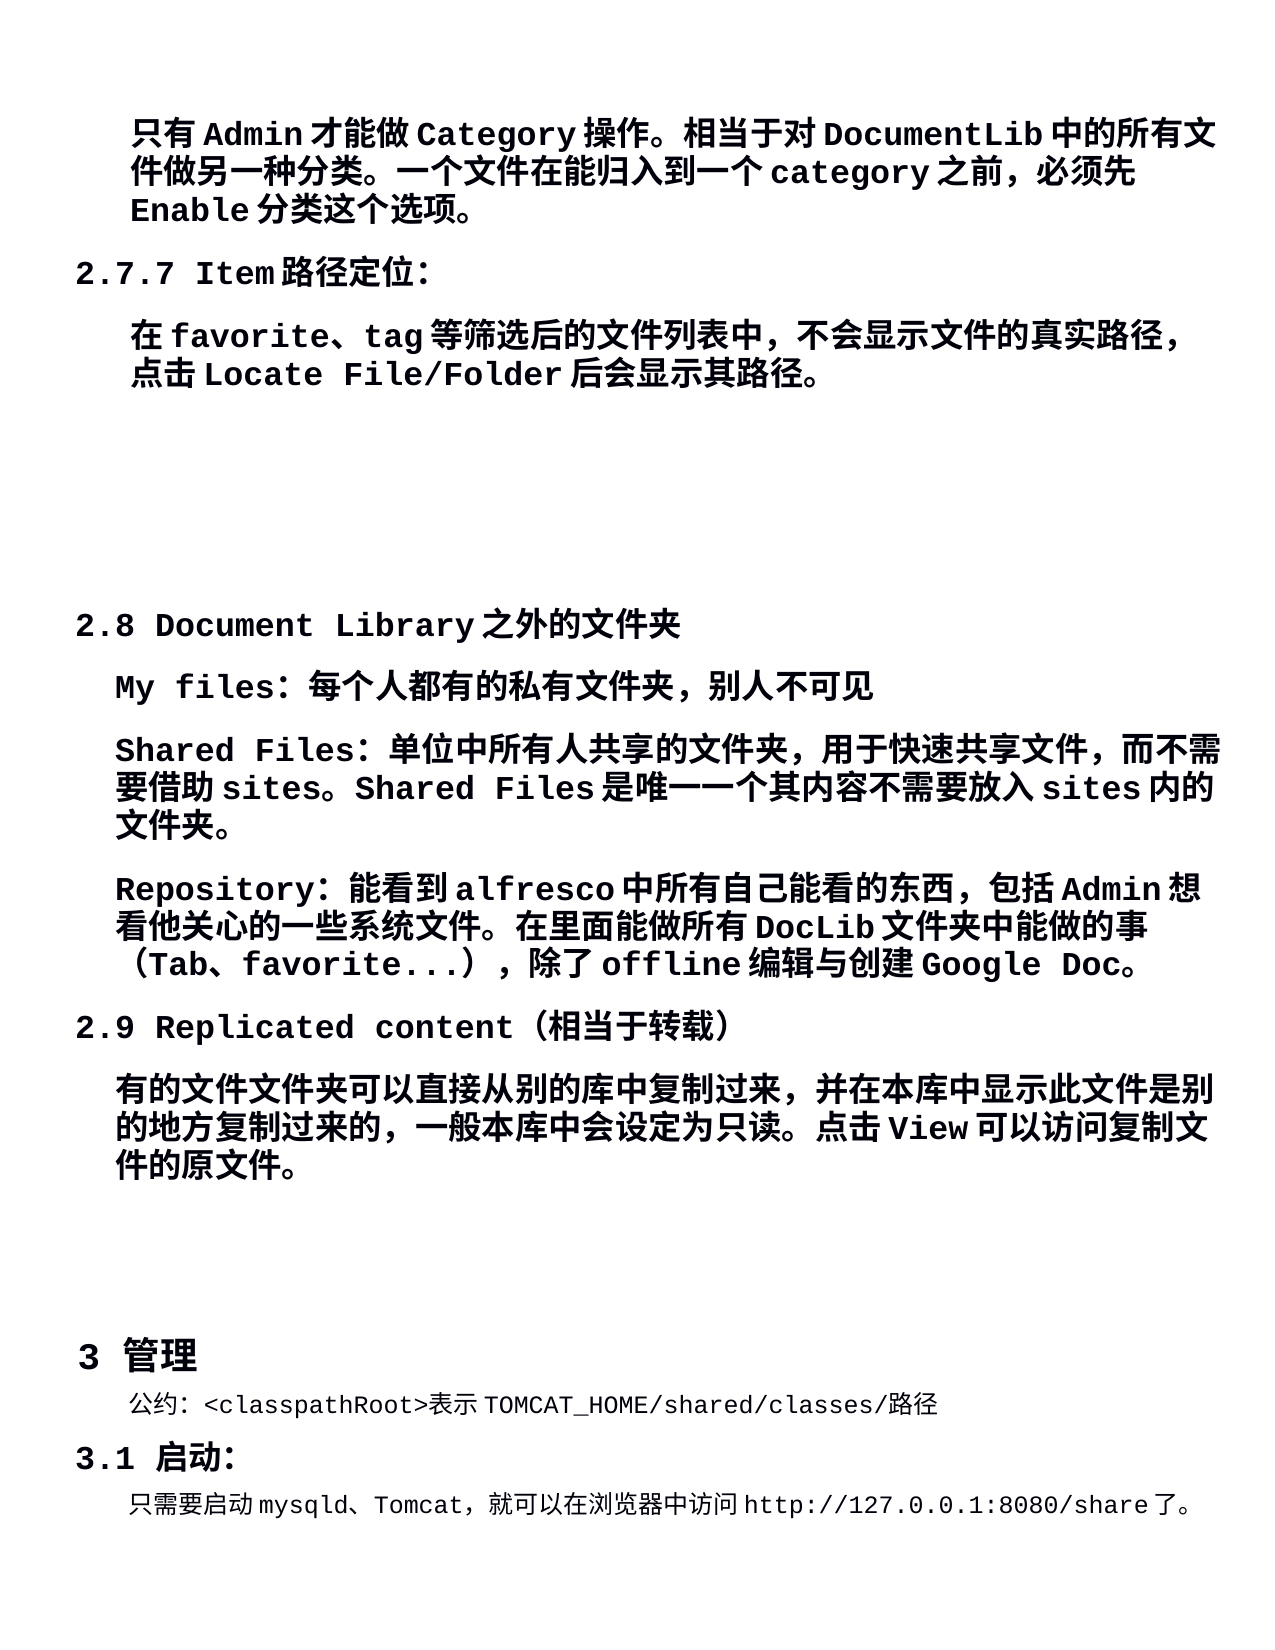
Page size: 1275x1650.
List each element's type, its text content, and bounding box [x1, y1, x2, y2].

subtitle Item路径定位： [55, 257, 1225, 294]
subtitle Replicated content（相当于转载） [55, 1011, 1225, 1049]
subtitle Repository：能看到alfresco中所有自己能看的东西，包括Admin想看他关心的一些系统文件。在里面能做所有DocLib文件夹中能做的事（Tab、favorite...），除了offline编辑与创建Google Doc。 [55, 872, 1225, 986]
subtitle 在favorite、tag等筛选后的文件列表中，不会显示文件的真实路径，点击Locate File/Folder后会显示其路径。 [55, 319, 1225, 395]
text 只需要启动mysqld、Tomcat，就可以在浏览器中访问http://127.0.0.1:8080/share了。 [55, 1492, 1225, 1521]
subtitle 有的文件文件夹可以直接从别的库中复制过来，并在本库中显示此文件是别的地方复制过来的，一般本库中会设定为只读。点击View可以访问复制文件的原文件。 [55, 1074, 1225, 1187]
subtitle My files：每个人都有的私有文件夹，别人不可见 [55, 671, 1225, 709]
subtitle 只有Admin才能做Category操作。相当于对DocumentLib中的所有文件做另一种分类。一个文件在能归入到一个category之前，必须先Enable分类这个选项。 [55, 118, 1225, 232]
subtitle 启动： [55, 1442, 1225, 1480]
text 公约：<classpathRoot>表示TOMCAT_HOME/shared/classes/路径 [55, 1393, 1225, 1421]
subtitle Document Library之外的文件夹 [55, 608, 1225, 646]
subtitle 管理 [55, 1338, 1225, 1380]
subtitle Shared Files：单位中所有人共享的文件夹，用于快速共享文件，而不需要借助sites。Shared Files是唯一一个其内容不需要放入sites内的文件夹。 [55, 734, 1225, 847]
